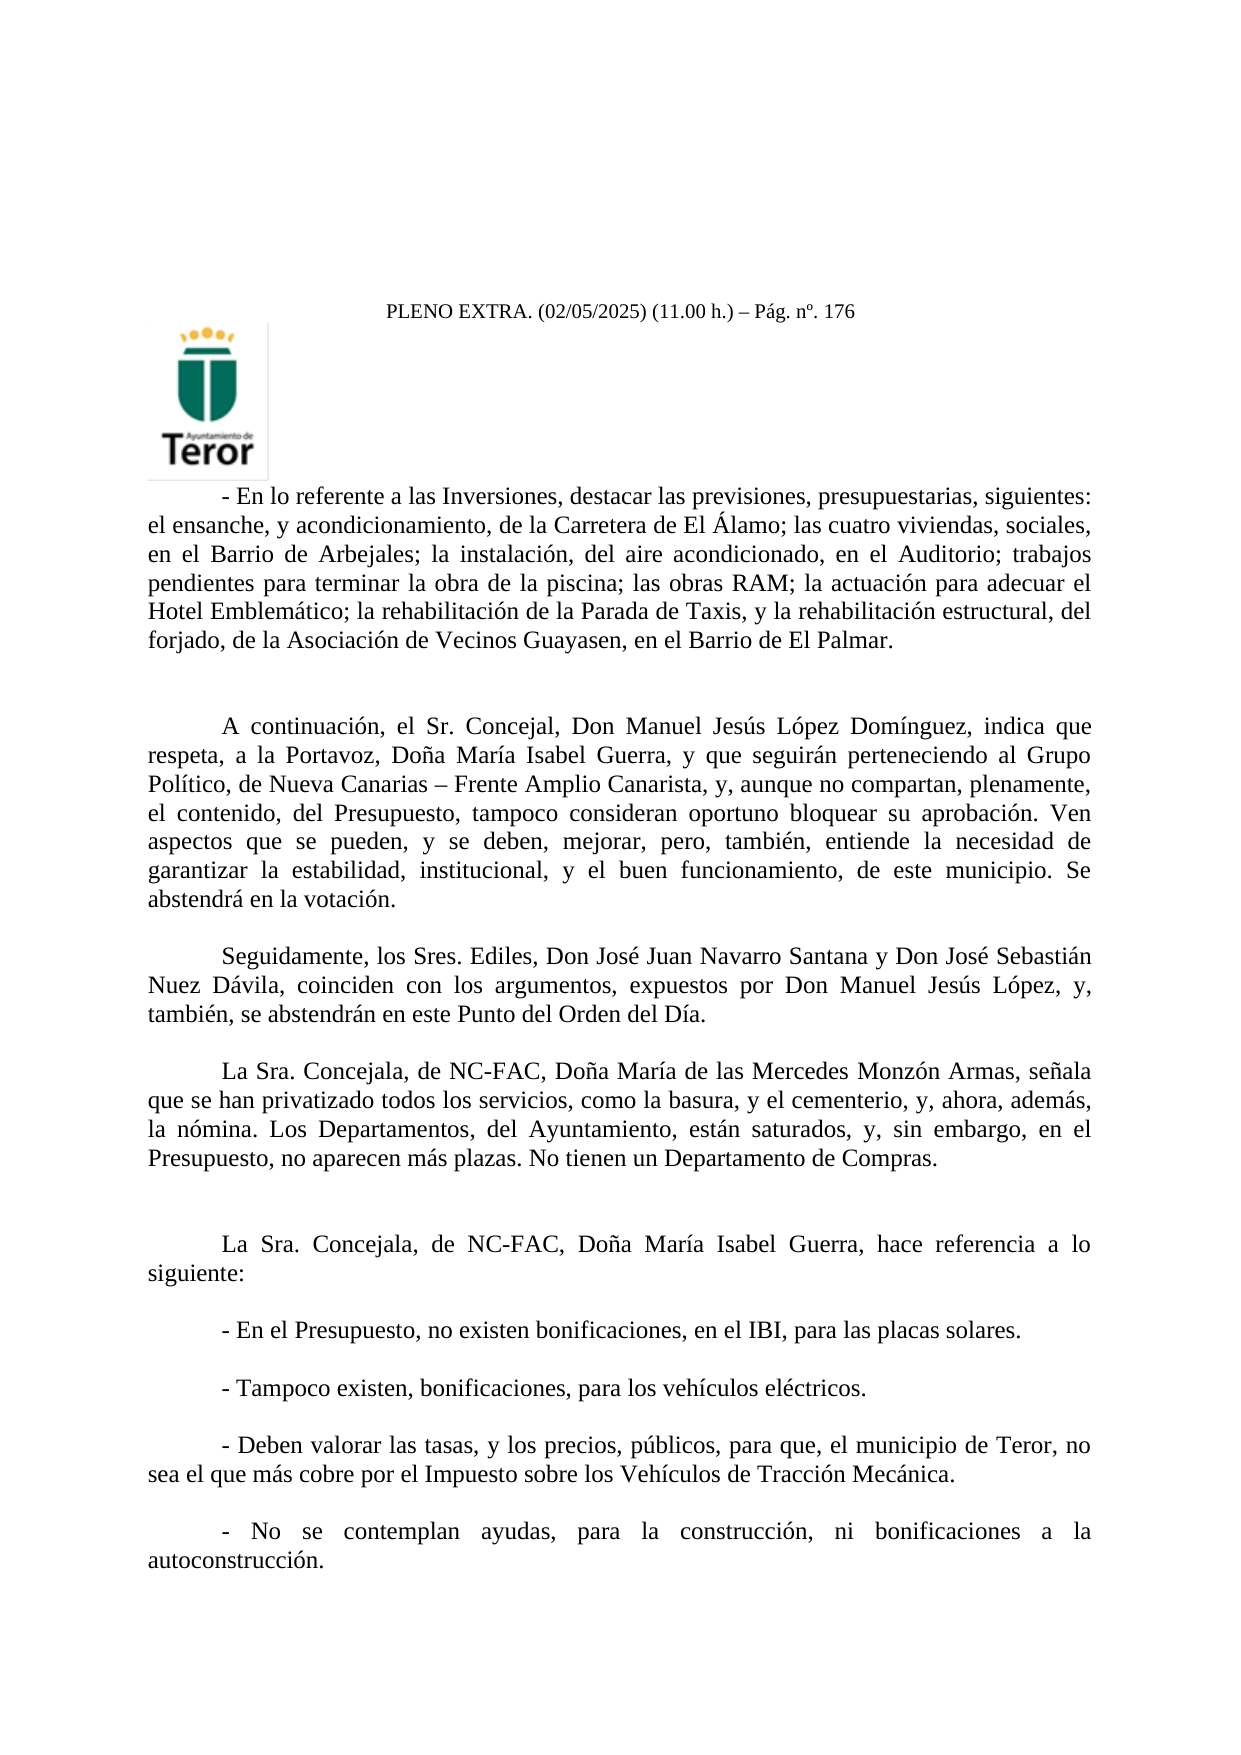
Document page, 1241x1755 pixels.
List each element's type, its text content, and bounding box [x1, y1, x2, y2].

text - En el Presupuesto, no existen bonificaciones, en el IBI, para las placas solares. [148, 1315, 1093, 1344]
text A continuación, el Sr. Concejal, Don Manuel Jesús López Domínguez, indica que respeta, a la Portavoz, Doña María Isabel Guerra, y que seguirán perteneciendo al Grupo Político, de Nueva Canarias – Frente Amplio Canarista, y, aunque no compartan, plenamente, el contenido, del Presupuesto, tampoco consideran oportuno bloquear su aprobación. Ven aspectos que se pueden, y se deben, mejorar, pero, también, entiende la necesidad de garantizar la estabilidad, institucional, y el buen funcionamiento, de este municipio. Se abstendrá en la votación. [148, 711, 1093, 913]
text La Sra. Concejala, de NC-FAC, Doña María de las Mercedes Monzón Armas, señala que se han privatizado todos los servicios, como la basura, y el cementerio, y, ahora, además, la nómina. Los Departamentos, del Ayuntamiento, están saturados, y, sin embargo, en el Presupuesto, no aparecen más plazas. No tienen un Departamento de Compras. [148, 1056, 1093, 1171]
text - No se contemplan ayudas, para la construcción, ni bonificaciones a la autoconstrucción. [148, 1516, 1093, 1574]
text Seguidamente, los Sres. Ediles, Don José Juan Navarro Santana y Don José Sebastián Nuez Dávila, coinciden con los argumentos, expuestos por Don Manuel Jesús López, y, también, se abstendrán en este Punto del Orden del Día. [148, 941, 1093, 1028]
text - Deben valorar las tasas, y los precios, públicos, para que, el municipio de Teror, no sea el que más cobre por el Impuesto sobre los Vehículos de Tracción Mecánica. [148, 1430, 1093, 1488]
text - Tampoco existen, bonificaciones, para los vehículos eléctricos. [148, 1373, 1093, 1401]
text - En lo referente a las Inversiones, destacar las previsiones, presupuestarias, siguientes: el ensanche, y acondicionamiento, de la Carretera de El Álamo; las cuatro viviendas, sociales, en el Barrio de Arbejales; la instalación, del aire acondicionado, en el Auditorio; trabajos pendientes para terminar la obra de la piscina; las obras RAM; la actuación para adecuar el Hotel Emblemático; la rehabilitación de la Parada de Taxis, y la rehabilitación estructural, del forjado, de la Asociación de Vecinos Guayasen, en el Barrio de El Palmar. [148, 481, 1093, 654]
text La Sra. Concejala, de NC-FAC, Doña María Isabel Guerra, hace referencia a lo siguiente: [148, 1229, 1093, 1286]
